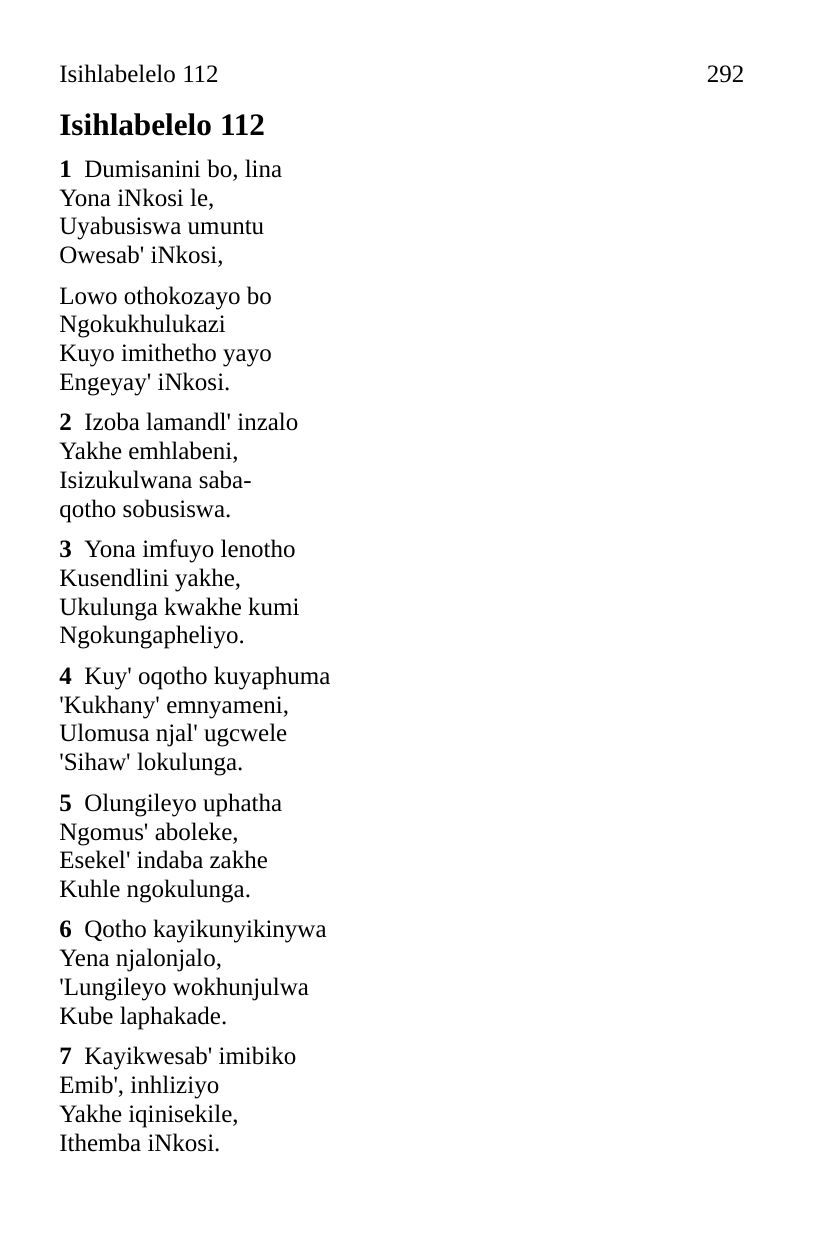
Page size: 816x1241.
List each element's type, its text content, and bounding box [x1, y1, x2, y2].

text 7 Kayikwesab' imibiko [59, 1041, 744, 1070]
text Esekel' indaba zakhe [59, 845, 744, 874]
text 1 Dumisanini bo, lina [59, 154, 744, 183]
text Kuyo imithetho yayo [59, 338, 744, 367]
text Ulomusa njal' ugcwele [59, 718, 744, 747]
text Ukulunga kwakhe kumi [59, 592, 744, 621]
text Kusendlini yakhe, [59, 563, 744, 592]
text Isihlabelelo 112 [59, 106, 744, 142]
text Uyabusiswa umuntu [59, 211, 744, 240]
text qotho sobusiswa. [59, 494, 744, 522]
text 6 Qotho kayikunyikinywa [59, 914, 744, 943]
text Ngokungapheliyo. [59, 621, 744, 649]
text Engeyay' iNkosi. [59, 367, 744, 396]
text Yakhe iqinisekile, [59, 1099, 744, 1128]
text Owesab' iNkosi, [59, 240, 744, 269]
text 'Lungileyo wokhunjulwa [59, 972, 744, 1001]
text Yena njalonjalo, [59, 943, 744, 972]
text Kuhle ngokulunga. [59, 874, 744, 903]
text 3 Yona imfuyo lenotho [59, 534, 744, 563]
text Ithemba iNkosi. [59, 1128, 744, 1156]
text Ngokukhulukazi [59, 309, 744, 338]
text 5 Olungileyo uphatha [59, 788, 744, 817]
text 'Sihaw' lokulunga. [59, 747, 744, 776]
text 2 Izoba lamandl' inzalo [59, 407, 744, 436]
text Isizukulwana saba- [59, 465, 744, 494]
text 4 Kuy' oqotho kuyaphuma [59, 661, 744, 690]
text Kube laphakade. [59, 1001, 744, 1029]
text Yona iNkosi le, [59, 183, 744, 211]
text Yakhe emhlabeni, [59, 436, 744, 465]
text Emib', inhliziyo [59, 1070, 744, 1099]
text Ngomus' aboleke, [59, 817, 744, 845]
text 'Kukhany' emnyameni, [59, 690, 744, 718]
text Lowo othokozayo bo [59, 281, 744, 309]
